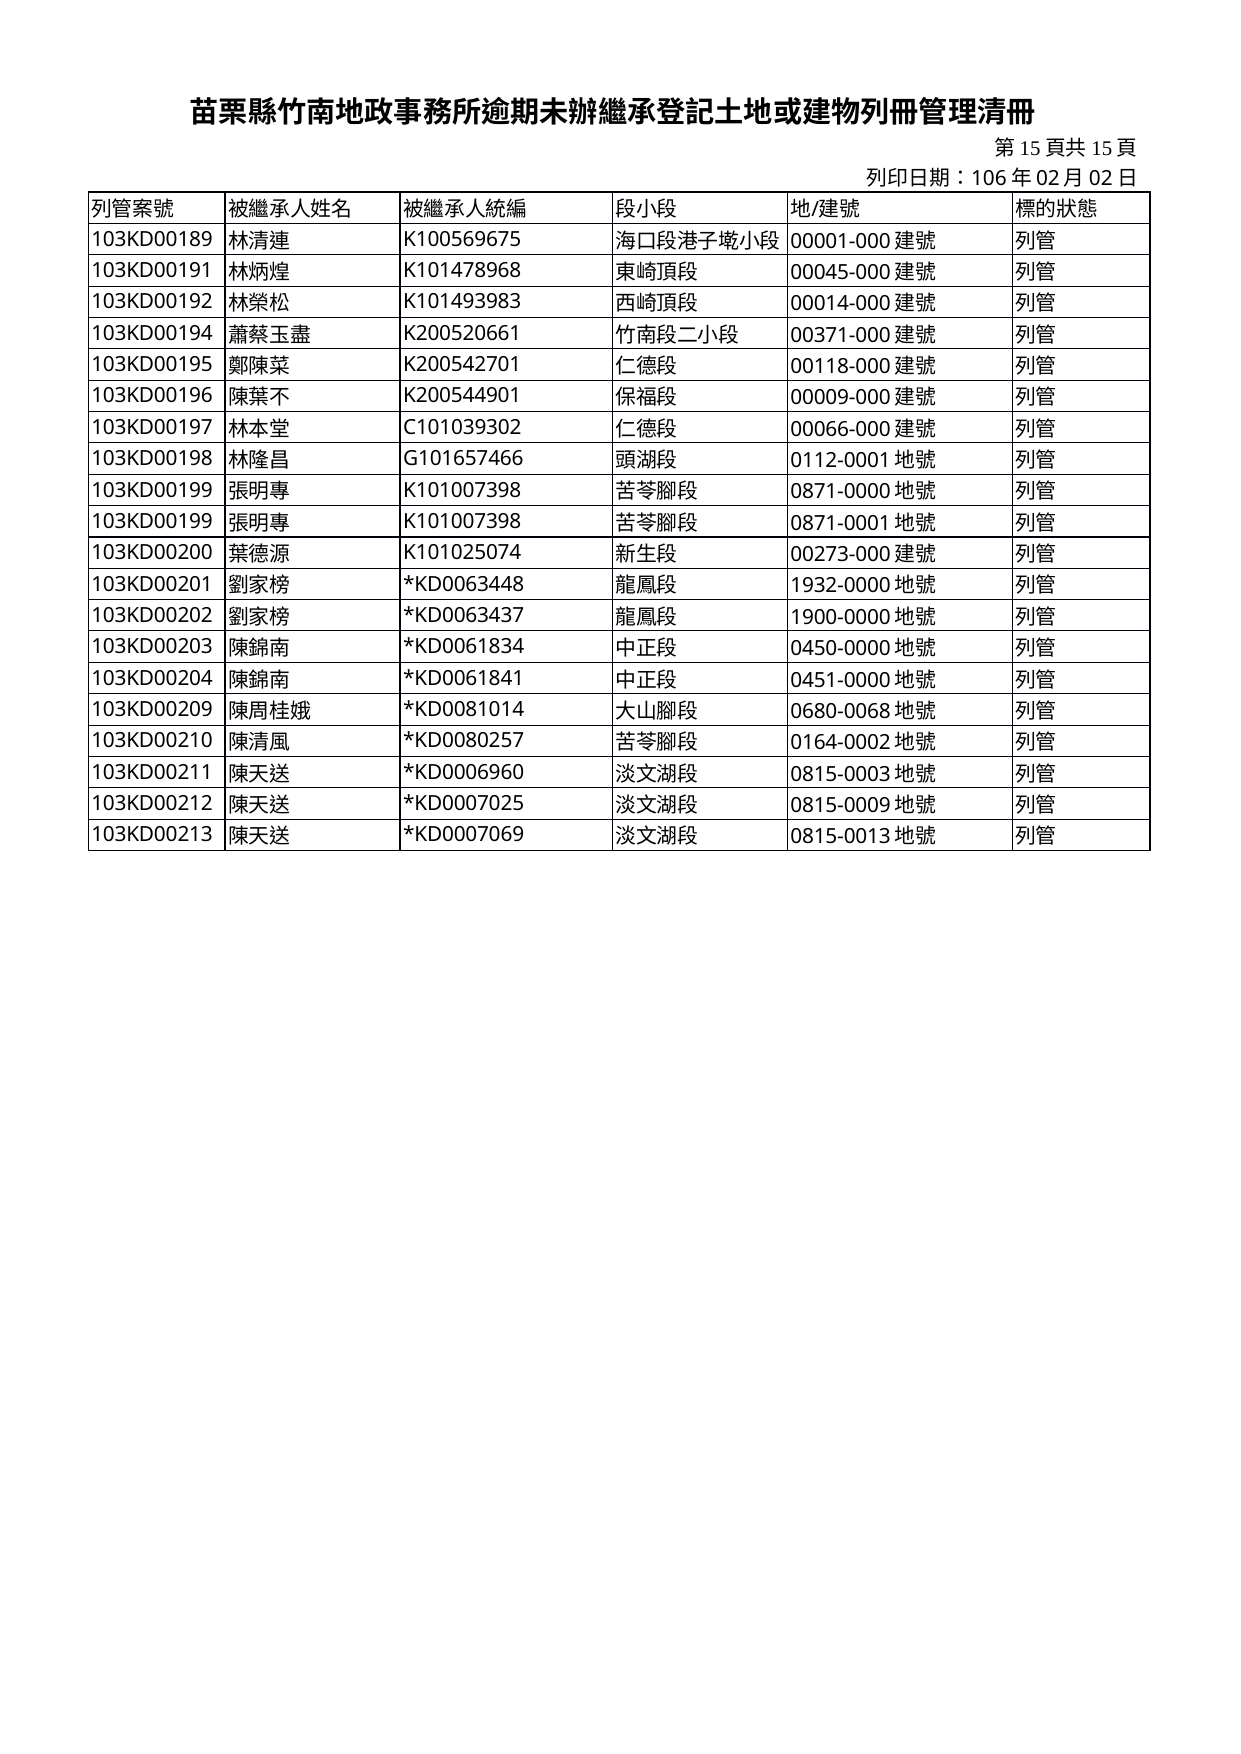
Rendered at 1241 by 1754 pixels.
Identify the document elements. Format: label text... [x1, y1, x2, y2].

table_cell 苦苓腳段 [613, 475, 787, 505]
table_cell *KD0080257 [401, 726, 612, 756]
table_cell 新生段 [613, 538, 787, 568]
table_cell 苦苓腳段 [613, 726, 787, 756]
table_cell 103KD00200 [89, 538, 224, 568]
table_cell 103KD00212 [89, 788, 224, 818]
table_cell 00118-000建號 [788, 349, 1012, 379]
table_cell 00009-000建號 [788, 381, 1012, 411]
table_cell 00371-000建號 [788, 318, 1012, 348]
table_cell 列管 [1013, 538, 1149, 568]
table_cell 列管 [1013, 631, 1149, 662]
table_cell 0871-0001地號 [788, 506, 1012, 536]
table_cell 103KD00196 [89, 381, 224, 411]
table_cell 0680-0068地號 [788, 694, 1012, 724]
table_cell 海口段港子墘小段 [613, 224, 787, 254]
table_cell 龍鳳段 [613, 569, 787, 599]
table_cell 西崎頂段 [613, 287, 787, 317]
table_cell 林清連 [226, 224, 399, 254]
table_cell 列管 [1013, 475, 1149, 505]
table_cell 0815-0009地號 [788, 788, 1012, 818]
table_cell 103KD00202 [89, 600, 224, 630]
table_cell 103KD00209 [89, 694, 224, 724]
table_cell 頭湖段 [613, 443, 787, 474]
table_cell *KD0081014 [401, 694, 612, 724]
table_cell 陳錦南 [226, 631, 399, 662]
table_cell 00014-000建號 [788, 287, 1012, 317]
table_cell 1932-0000地號 [788, 569, 1012, 599]
table_cell 00001-000建號 [788, 224, 1012, 254]
table_cell 103KD00213 [89, 820, 224, 850]
table_cell *KD0063437 [401, 600, 612, 630]
table_cell 陳天送 [226, 788, 399, 818]
table_cell 陳錦南 [226, 663, 399, 693]
table_cell *KD0063448 [401, 569, 612, 599]
table_cell 張明專 [226, 506, 399, 536]
table_cell 張明專 [226, 475, 399, 505]
table_cell K200520661 [401, 318, 612, 348]
table_cell 列管 [1013, 318, 1149, 348]
table_cell 陳天送 [226, 757, 399, 787]
table_cell K200544901 [401, 381, 612, 411]
table_header 地/建號 [788, 193, 1012, 223]
table_cell 103KD00191 [89, 255, 224, 286]
table_cell 103KD00195 [89, 349, 224, 379]
table_cell 103KD00210 [89, 726, 224, 756]
table_cell 列管 [1013, 694, 1149, 724]
table_cell 林隆昌 [226, 443, 399, 474]
table_cell 0164-0002地號 [788, 726, 1012, 756]
table_header 列管案號 [89, 193, 224, 223]
table_cell 中正段 [613, 631, 787, 662]
table_cell 0871-0000地號 [788, 475, 1012, 505]
table_cell 0815-0013地號 [788, 820, 1012, 850]
table_cell 列管 [1013, 726, 1149, 756]
table_cell 列管 [1013, 224, 1149, 254]
table_cell 103KD00204 [89, 663, 224, 693]
table_cell 103KD00198 [89, 443, 224, 474]
table_cell 陳清風 [226, 726, 399, 756]
table_cell K101007398 [401, 506, 612, 536]
table_cell 103KD00199 [89, 475, 224, 505]
table_cell 00273-000建號 [788, 538, 1012, 568]
table_cell 列管 [1013, 600, 1149, 630]
table_cell 鄭陳菜 [226, 349, 399, 379]
table_cell 大山腳段 [613, 694, 787, 724]
table_cell 東崎頂段 [613, 255, 787, 286]
table_cell *KD0007069 [401, 820, 612, 850]
table_cell 列管 [1013, 788, 1149, 818]
table_cell 陳天送 [226, 820, 399, 850]
table_cell 葉德源 [226, 538, 399, 568]
table_cell 00066-000建號 [788, 412, 1012, 442]
table_cell 0112-0001地號 [788, 443, 1012, 474]
table_cell 淡文湖段 [613, 788, 787, 818]
table_cell C101039302 [401, 412, 612, 442]
table_cell 列管 [1013, 663, 1149, 693]
table_cell G101657466 [401, 443, 612, 474]
table_cell K101025074 [401, 538, 612, 568]
table_cell 0815-0003地號 [788, 757, 1012, 787]
table_cell *KD0006960 [401, 757, 612, 787]
table_cell 103KD00211 [89, 757, 224, 787]
table_cell 列管 [1013, 569, 1149, 599]
table_cell 淡文湖段 [613, 757, 787, 787]
table_cell 竹南段二小段 [613, 318, 787, 348]
table_cell K101493983 [401, 287, 612, 317]
table_cell *KD0061841 [401, 663, 612, 693]
table_cell 淡文湖段 [613, 820, 787, 850]
table_cell 列管 [1013, 443, 1149, 474]
table_cell 103KD00189 [89, 224, 224, 254]
table_cell 103KD00199 [89, 506, 224, 536]
table_cell 陳葉不 [226, 381, 399, 411]
table_cell 列管 [1013, 255, 1149, 286]
table_header 被繼承人姓名 [226, 193, 399, 223]
table_cell 0450-0000地號 [788, 631, 1012, 662]
table_cell 中正段 [613, 663, 787, 693]
table_header 段小段 [613, 193, 787, 223]
table_cell 仁德段 [613, 412, 787, 442]
table_cell 列管 [1013, 820, 1149, 850]
table_cell 103KD00194 [89, 318, 224, 348]
table_cell 00045-000建號 [788, 255, 1012, 286]
table_cell 保福段 [613, 381, 787, 411]
table_cell 蕭蔡玉盡 [226, 318, 399, 348]
table_cell 陳周桂娥 [226, 694, 399, 724]
table_cell *KD0061834 [401, 631, 612, 662]
table_cell 劉家榜 [226, 569, 399, 599]
table_cell K101478968 [401, 255, 612, 286]
table_cell 103KD00197 [89, 412, 224, 442]
table_cell 龍鳳段 [613, 600, 787, 630]
table_cell 103KD00201 [89, 569, 224, 599]
table_cell 列管 [1013, 287, 1149, 317]
table_cell 林本堂 [226, 412, 399, 442]
table_cell 仁德段 [613, 349, 787, 379]
table_cell 103KD00203 [89, 631, 224, 662]
table_cell 列管 [1013, 412, 1149, 442]
table_cell 苦苓腳段 [613, 506, 787, 536]
table_cell 1900-0000地號 [788, 600, 1012, 630]
table_cell 列管 [1013, 506, 1149, 536]
table_cell 0451-0000地號 [788, 663, 1012, 693]
table_cell K200542701 [401, 349, 612, 379]
table_cell K100569675 [401, 224, 612, 254]
table_cell 列管 [1013, 349, 1149, 379]
table_cell 劉家榜 [226, 600, 399, 630]
table_cell K101007398 [401, 475, 612, 505]
table_cell 列管 [1013, 381, 1149, 411]
table_header 標的狀態 [1013, 193, 1149, 223]
table_header 被繼承人統編 [401, 193, 612, 223]
table_cell 103KD00192 [89, 287, 224, 317]
table_cell *KD0007025 [401, 788, 612, 818]
table_cell 林炳煌 [226, 255, 399, 286]
table_cell 列管 [1013, 757, 1149, 787]
table_cell 林榮松 [226, 287, 399, 317]
